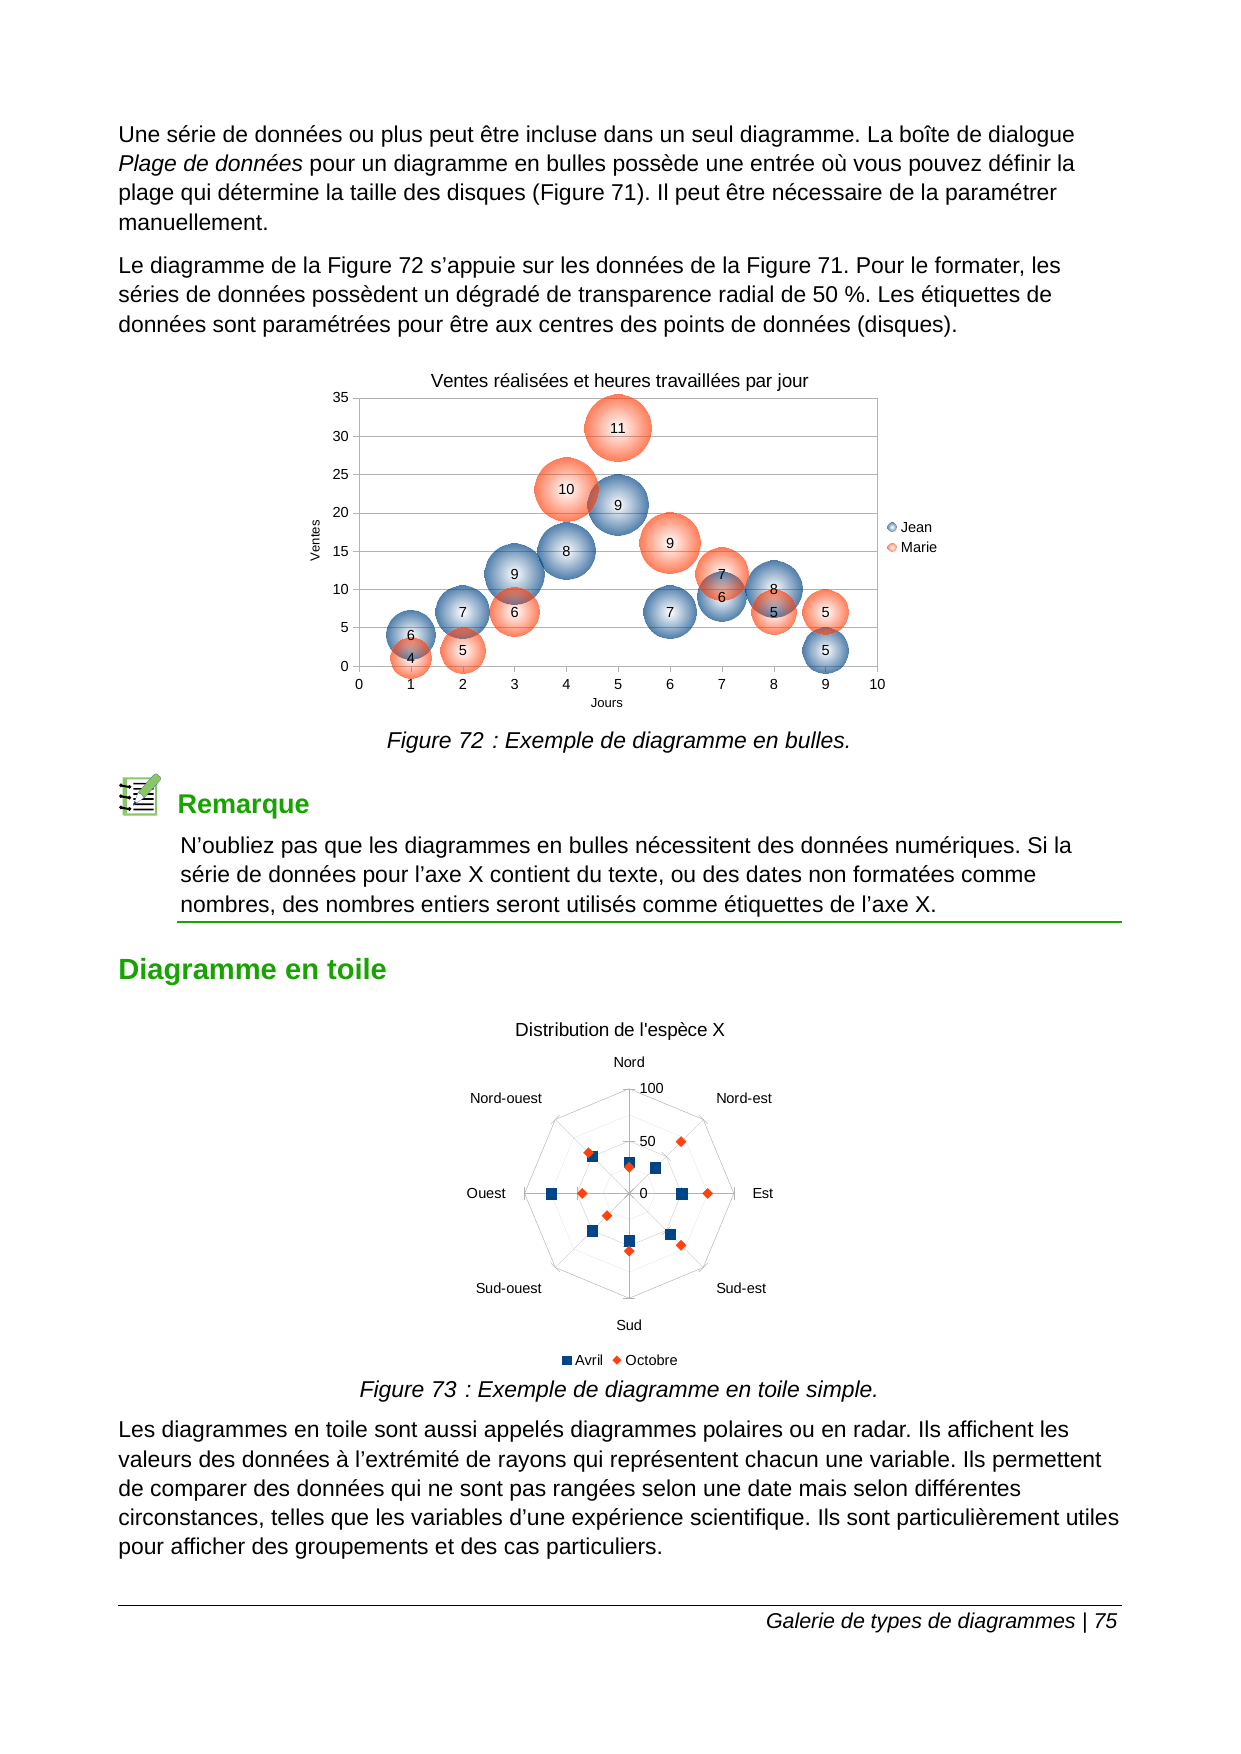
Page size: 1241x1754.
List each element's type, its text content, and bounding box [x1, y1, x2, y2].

text N’oubliez pas que les diagrammes en bulles nécessitent des données numériques. Si la série de données pour l’axe X contient du texte, ou des dates non formatées comme nombres, des nombres entiers seront utilisés comme étiquettes de l’axe X. [177, 827, 1122, 921]
text Les diagrammes en toile sont aussi appelés diagrammes polaires ou en radar. Ils affichent les valeurs des données à l’extrémité de rayons qui représentent chacun une variable. Ils permettent de comparer des données qui ne sont pas rangées selon une date mais selon différentes circonstances, telles que les variables d’une expérience scientifique. Ils sont particulièrement utiles pour afficher des groupements et des cas particuliers. [118, 1414, 1122, 1559]
text Le diagramme de la Figure 72 s’appuie sur les données de la Figure 71. Pour le formater, les séries de données possèdent un dégradé de transparence radial de 50 %. Les étiquettes de données sont paramétrées pour être aux centres des points de données (disques). [118, 249, 1122, 337]
subtitle Diagramme en toile [118, 952, 1122, 986]
list Remarque [118, 772, 1122, 819]
text Figure 72 : Exemple de diagramme en bulles. [118, 723, 1122, 753]
text Figure 73 : Exemple de diagramme en toile simple. [118, 1372, 1122, 1402]
text Une série de données ou plus peut être incluse dans un seul diagramme. La boîte de dialogue Plage de données pour un diagramme en bulles possède une entrée où vous pouvez définir la plage qui détermine la taille des disques (Figure 71). Il peut être nécessaire de la paramétrer manuellement. [118, 118, 1122, 235]
